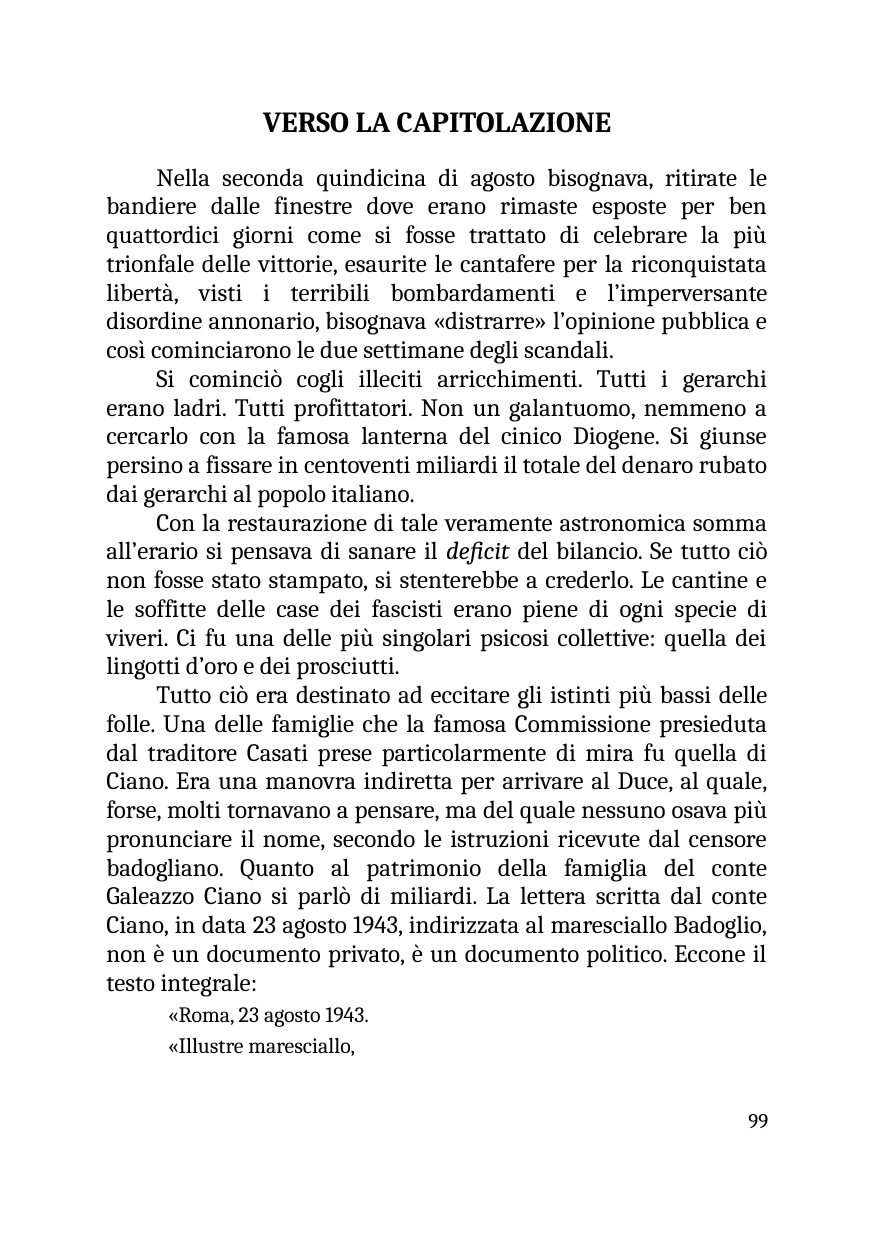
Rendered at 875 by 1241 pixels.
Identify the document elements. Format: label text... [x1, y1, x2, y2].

text «Illustre maresciallo, [124, 1034, 750, 1059]
text «Roma, 23 agosto 1943. [124, 1003, 750, 1028]
text Tutto ciò era destinato ad eccitare gli istinti più bassi delle folle. Una delle famiglie che la famosa Commissione presieduta dal traditore Casati prese particolarmente di mira fu quella di Ciano. Era una manovra indiretta per arrivare al Duce, al quale, forse, molti tornavano a pensare, ma del quale nessuno osava più pronunciare il nome, secondo le istruzioni ricevute dal censore badogliano. Quanto al patrimonio della famiglia del conte Galeazzo Ciano si parlò di miliardi. La lettera scritta dal conte Ciano, in data 23 agosto 1943, indirizzata al maresciallo Badoglio, non è un documento privato, è un documento politico. Eccone il testo integrale: [106, 681, 768, 997]
text Si cominciò cogli illeciti arricchimenti. Tutti i gerarchi erano ladri. Tutti profittatori. Non un galantuomo, nemmeno a cercarlo con la famosa lanterna del cinico Diogene. Si giunse persino a fissare in centoventi miliardi il totale del denaro rubato dai gerarchi al popolo italiano. [106, 365, 768, 508]
text Con la restaurazione di tale veramente astronomica somma all’erario si pensava di sanare il deficit del bilancio. Se tutto ciò non fosse stato stampato, si stenterebbe a crederlo. Le cantine e le soffitte delle case dei fascisti erano piene di ogni specie di viveri. Ci fu una delle più singolari psicosi collettive: quella dei lingotti d’oro e dei prosciutti. [106, 508, 768, 681]
subtitle VERSO LA CAPITOLAZIONE [106, 106, 768, 140]
text Nella seconda quindicina di agosto bisognava, ritirate le bandiere dalle finestre dove erano rimaste esposte per ben quattordici giorni come si fosse trattato di celebrare la più trionfale delle vittorie, esaurite le cantafere per la riconquistata libertà, visti i terribili bombardamenti e l’imperversante disordine annonario, bisognava «distrarre» l’opinione pubblica e così cominciarono le due settimane degli scandali. [106, 163, 768, 365]
